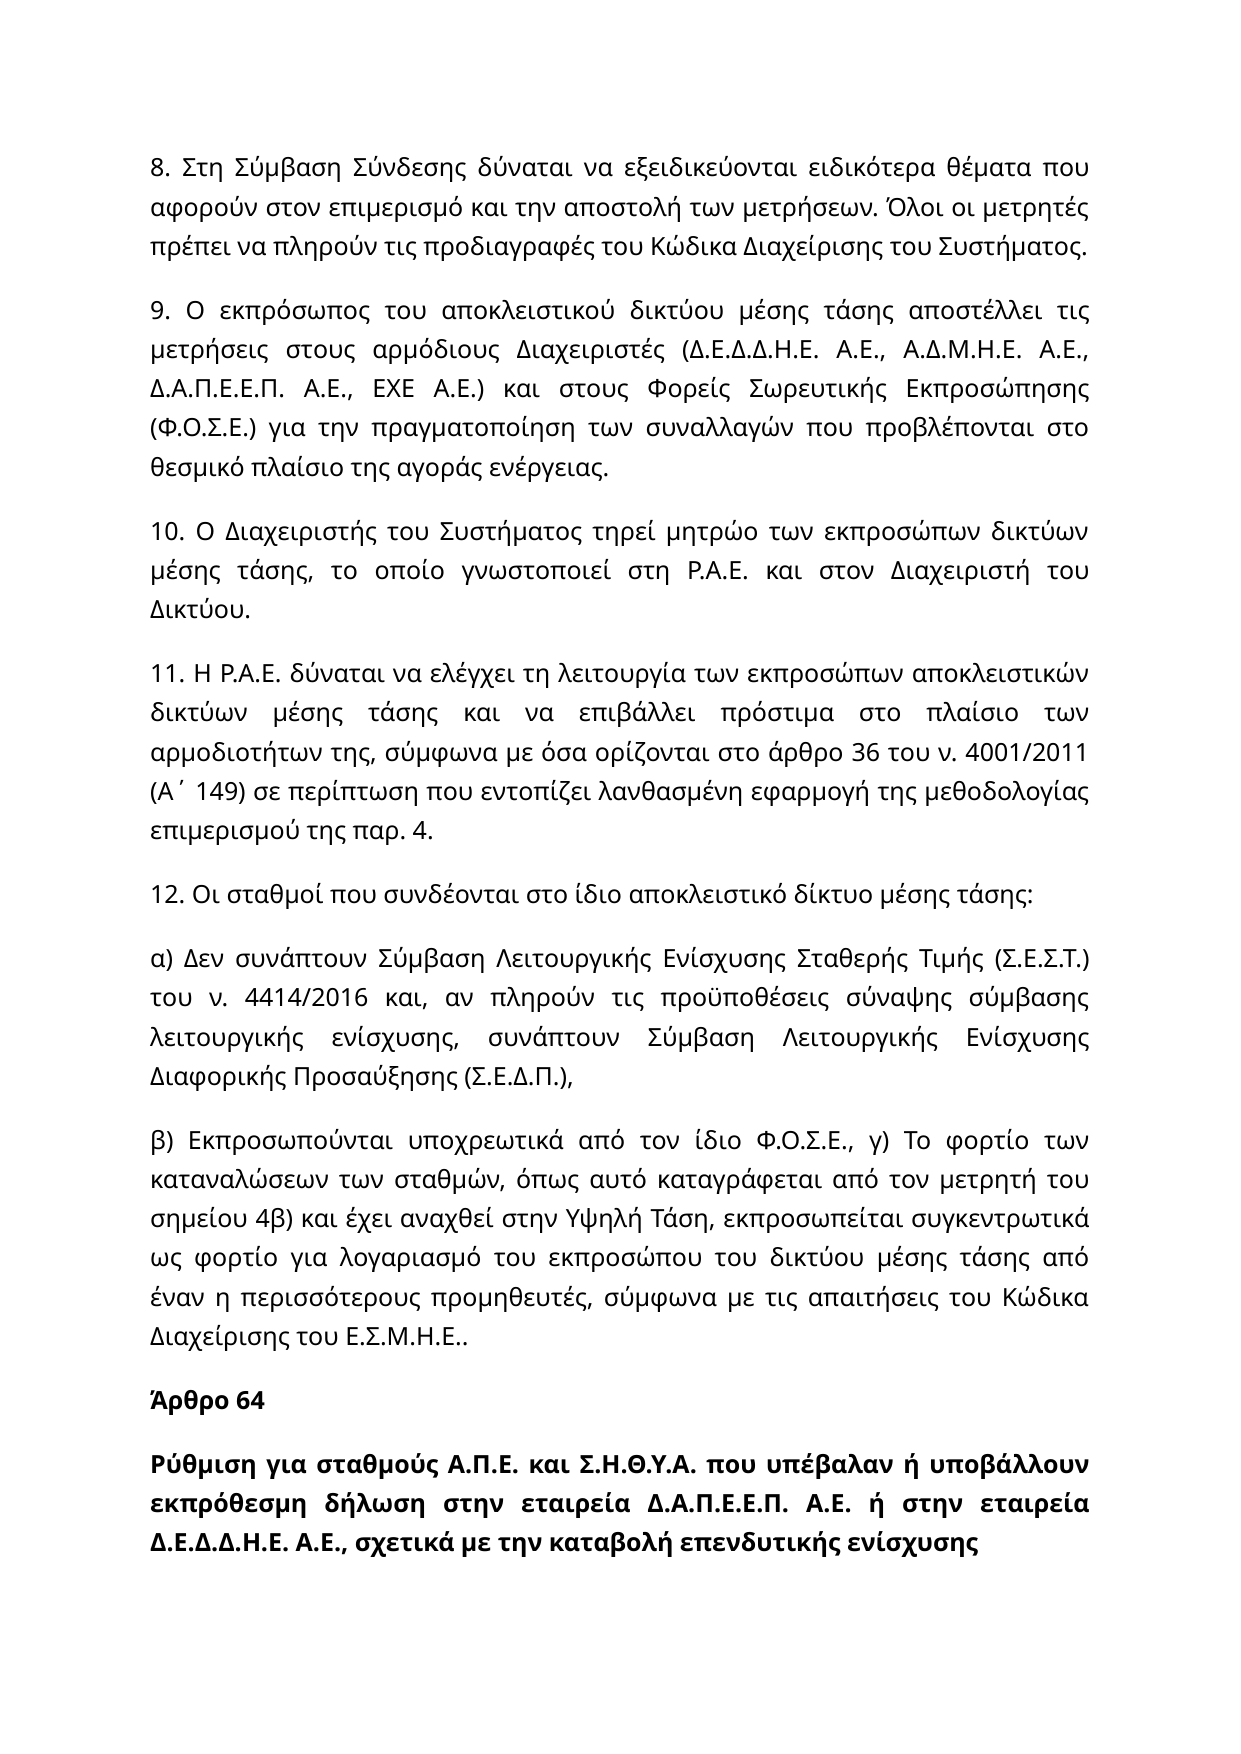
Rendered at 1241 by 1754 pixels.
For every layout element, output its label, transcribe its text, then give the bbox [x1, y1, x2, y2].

text Ρύθμιση για σταθμούς Α.Π.Ε. και Σ.Η.Θ.Υ.Α. που υπέβαλαν ή υποβάλλουν εκπρόθεσμη δήλωση στην εταιρεία Δ.Α.Π.Ε.Ε.Π. Α.Ε. ή στην εταιρεία Δ.Ε.Δ.Δ.Η.Ε. Α.Ε., σχετικά με την καταβολή επενδυτικής ενίσχυσης [150, 1447, 1090, 1559]
text 8. Στη Σύμβαση Σύνδεσης δύναται να εξειδικεύονται ειδικότερα θέματα που αφορούν στον επιμερισμό και την αποστολή των μετρήσεων. Όλοι οι μετρητές πρέπει να πληρούν τις προδιαγραφές του Κώδικα Διαχείρισης του Συστήματος. [150, 150, 1090, 262]
text 12. Οι σταθμοί που συνδέονται στο ίδιο αποκλειστικό δίκτυο μέσης τάσης: [150, 877, 1090, 911]
text α) Δεν συνάπτουν Σύμβαση Λειτουργικής Ενίσχυσης Σταθερής Τιμής (Σ.Ε.Σ.Τ.) του ν. 4414/2016 και, αν πληρούν τις προϋποθέσεις σύναψης σύμβασης λειτουργικής ενίσχυσης, συνάπτουν Σύμβαση Λειτουργικής Ενίσχυσης Διαφορικής Προσαύξησης (Σ.Ε.Δ.Π.), [150, 941, 1090, 1092]
text 11. Η Ρ.Α.Ε. δύναται να ελέγχει τη λειτουργία των εκπροσώπων αποκλειστικών δικτύων μέσης τάσης και να επιβάλλει πρόστιμα στο πλαίσιο των αρμοδιοτήτων της, σύμφωνα με όσα ορίζονται στο άρθρο 36 του ν. 4001/2011 (Α΄ 149) σε περίπτωση που εντοπίζει λανθασμένη εφαρμογή της μεθοδολογίας επιμερισμού της παρ. 4. [150, 656, 1090, 847]
text β) Εκπροσωπούνται υποχρεωτικά από τον ίδιο Φ.Ο.Σ.Ε., γ) Το φορτίο των καταναλώσεων των σταθμών, όπως αυτό καταγράφεται από τον μετρητή του σημείου 4β) και έχει αναχθεί στην Υψηλή Τάση, εκπροσωπείται συγκεντρωτικά ως φορτίο για λογαριασμό του εκπροσώπου του δικτύου μέσης τάσης από έναν η περισσότερους προμηθευτές, σύμφωνα με τις απαιτήσεις του Κώδικα Διαχείρισης του Ε.Σ.Μ.Η.Ε.. [150, 1122, 1090, 1352]
text Άρθρο 64 [150, 1382, 1090, 1417]
text 10. Ο Διαχειριστής του Συστήματος τηρεί μητρώο των εκπροσώπων δικτύων μέσης τάσης, το οποίο γνωστοποιεί στη Ρ.Α.Ε. και στον Διαχειριστή του Δικτύου. [150, 513, 1090, 626]
text 9. Ο εκπρόσωπος του αποκλειστικού δικτύου μέσης τάσης αποστέλλει τις μετρήσεις στους αρμόδιους Διαχειριστές (Δ.Ε.Δ.Δ.Η.Ε. Α.Ε., Α.Δ.Μ.Η.Ε. Α.Ε., Δ.Α.Π.Ε.Ε.Π. Α.Ε., ΕΧΕ Α.Ε.) και στους Φορείς Σωρευτικής Εκπροσώπησης (Φ.Ο.Σ.Ε.) για την πραγματοποίηση των συναλλαγών που προβλέπονται στο θεσμικό πλαίσιο της αγοράς ενέργειας. [150, 292, 1090, 483]
